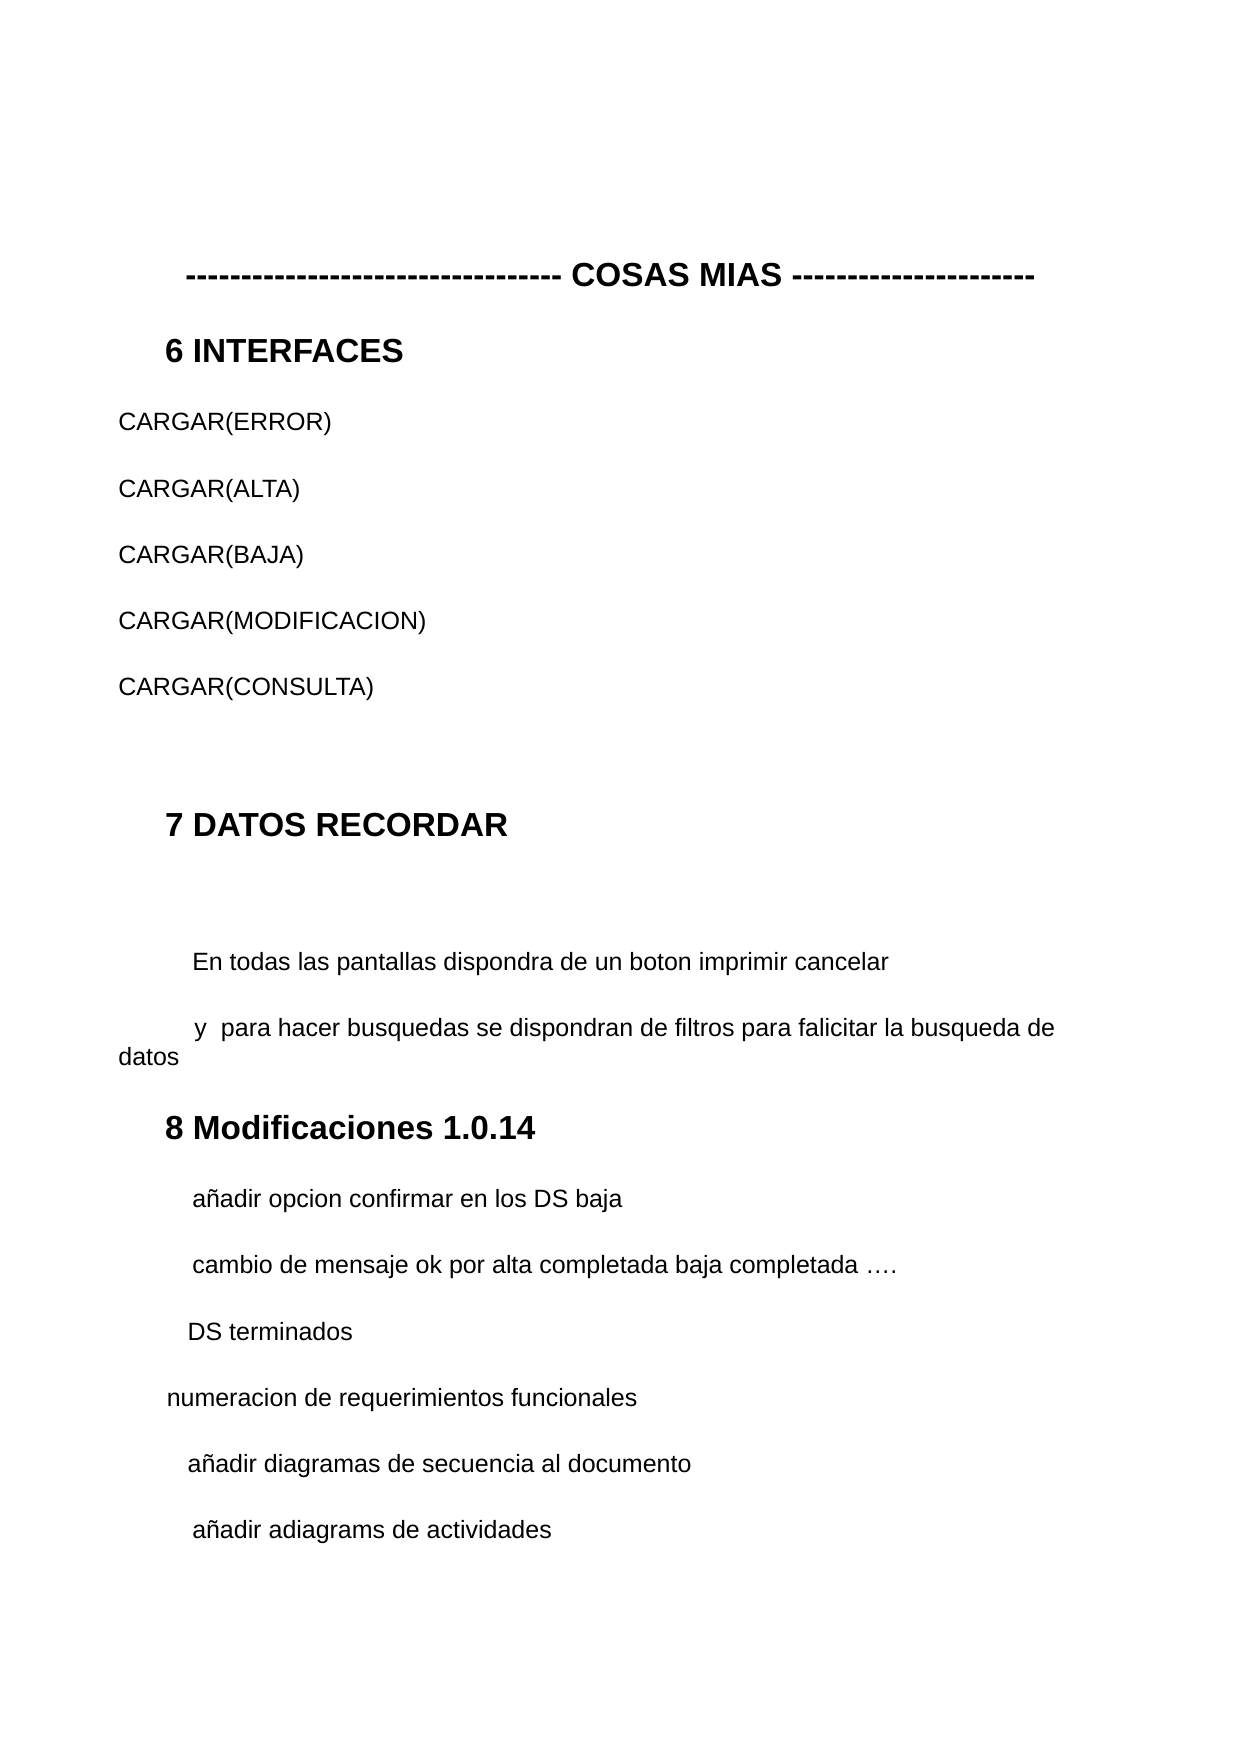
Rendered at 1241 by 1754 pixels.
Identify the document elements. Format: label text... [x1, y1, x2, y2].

text CARGAR(ALTA) [118, 473, 1122, 502]
text añadir opcion confirmar en los DS baja [118, 1184, 1122, 1213]
text añadir adiagrams de actividades [118, 1515, 1122, 1544]
text CARGAR(MODIFICACION) [118, 606, 1122, 635]
subtitle INTERFACES [156, 331, 1122, 370]
text numeracion de requerimientos funcionales [118, 1383, 1122, 1412]
text DS terminados [118, 1317, 1122, 1345]
subtitle Modificaciones 1.0.14 [156, 1108, 1122, 1147]
text CARGAR(CONSULTA) [118, 672, 1122, 701]
text y para hacer busquedas se dispondran de filtros para falicitar la busqueda de datos [118, 1013, 1122, 1071]
subtitle ---------------------------------- COSAS MIAS ---------------------- [156, 255, 1122, 294]
text CARGAR(BAJA) [118, 540, 1122, 568]
text En todas las pantallas dispondra de un boton imprimir cancelar [118, 947, 1122, 976]
text CARGAR(ERROR) [118, 407, 1122, 436]
text cambio de mensaje ok por alta completada baja completada …. [118, 1250, 1122, 1279]
text añadir diagramas de secuencia al documento [118, 1449, 1122, 1478]
subtitle DATOS RECORDAR [156, 805, 1122, 843]
